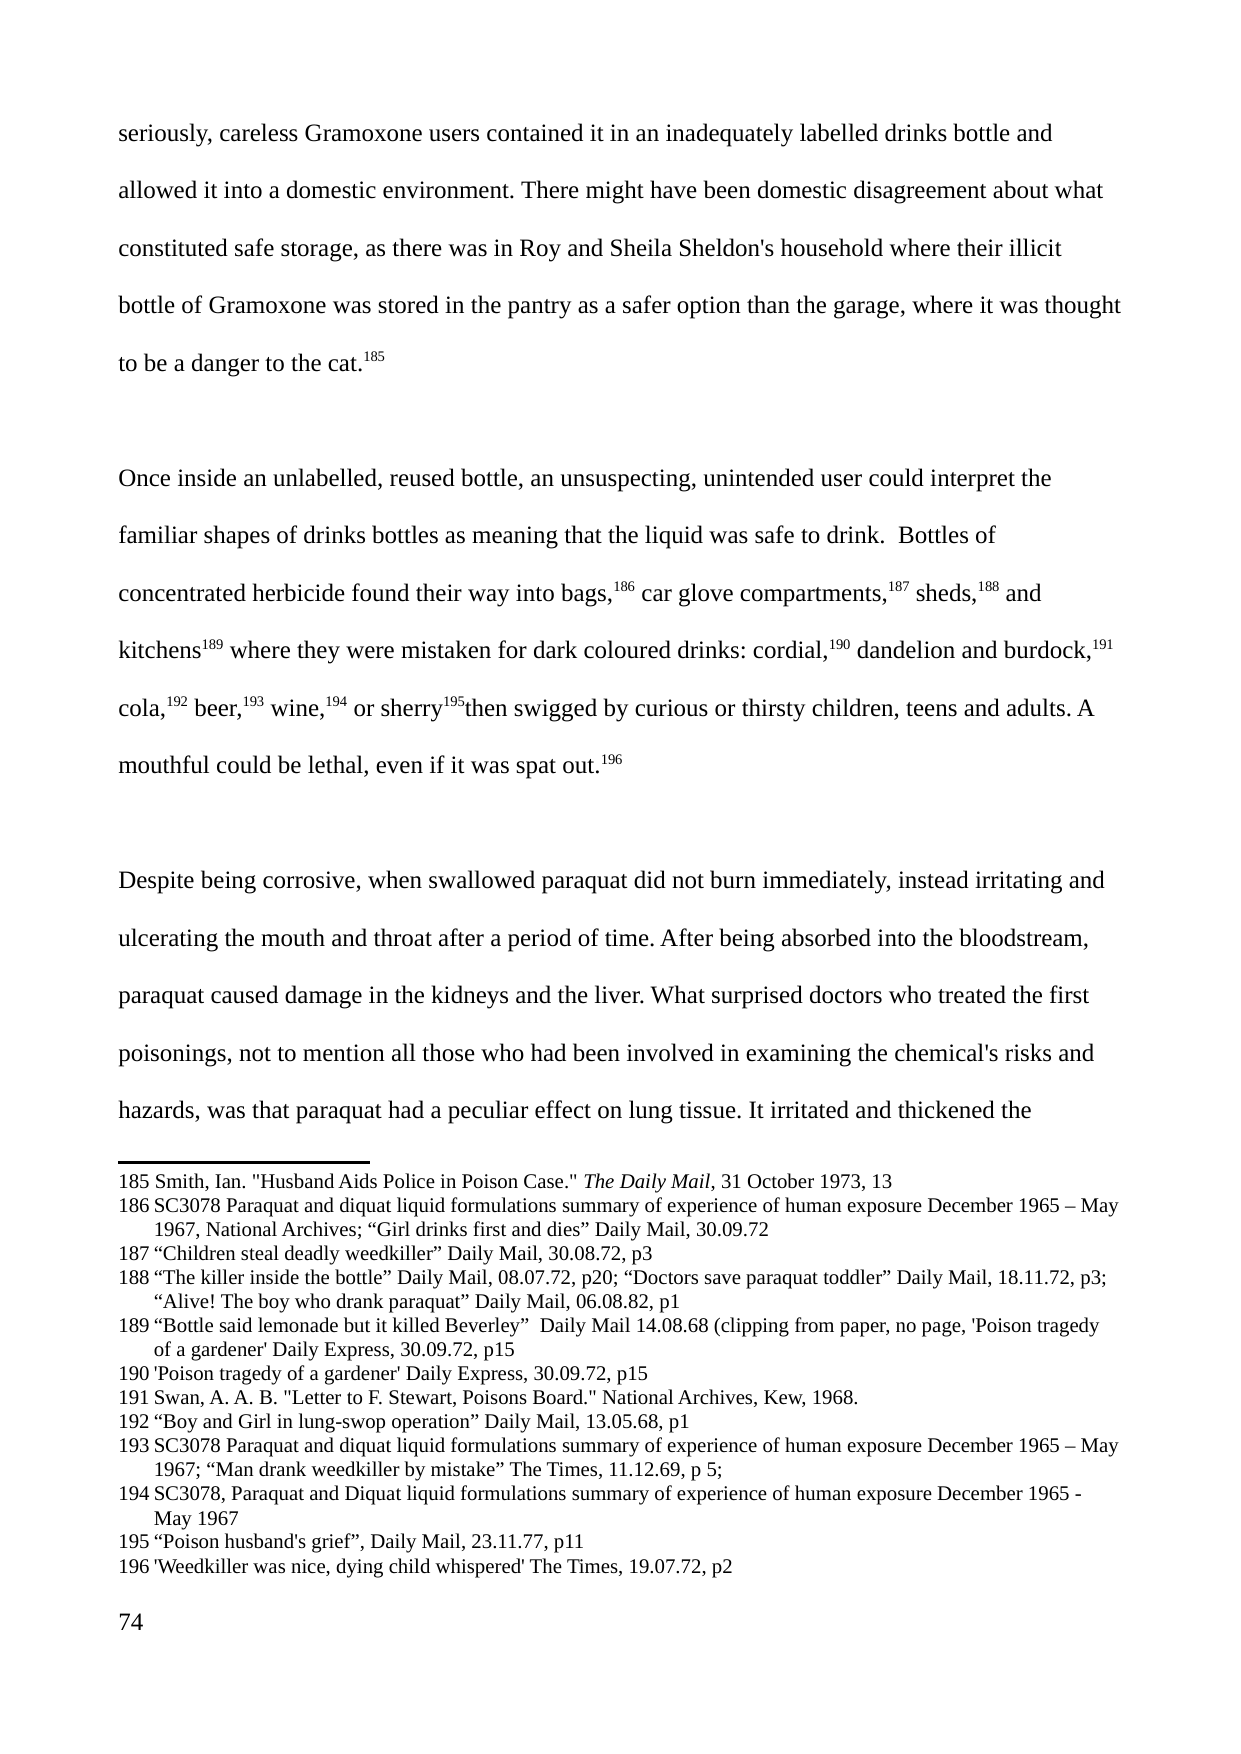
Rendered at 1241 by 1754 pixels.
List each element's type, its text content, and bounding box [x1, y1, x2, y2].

text 'Poison tragedy of a gardener' Daily Express, 30.09.72, p15 [118, 1361, 1122, 1385]
text seriously, careless Gramoxone users contained it in an inadequately labelled drinks bottle and allowed it into a domestic environment. There might have been domestic disagreement about what constituted safe storage, as there was in Roy and Sheila Sheldon's household where their illicit bottle of Gramoxone was stored in the pantry as a safer option than the garage, where it was thought to be a danger to the cat. [118, 118, 1122, 377]
text Smith, Ian. "Husband Aids Police in Poison Case." The Daily Mail, 31 October 1973, 13 [118, 1168, 1122, 1193]
text SC3078 Paraquat and diquat liquid formulations summary of experience of human exposure December 1965 – May 1967; “Man drank weedkiller by mistake” The Times, 11.12.69, p 5; [118, 1433, 1122, 1481]
text Once inside an unlabelled, reused bottle, an unsuspecting, unintended user could interpret the familiar shapes of drinks bottles as meaning that the liquid was safe to drink. Bottles of concentrated herbicide found their way into bags, car glove compartments, sheds, and kitchens where they were mistaken for dark coloured drinks: cordial, dandelion and burdock, cola, beer, wine, or sherrythen swigged by curious or thirsty children, teens and adults. A mouthful could be lethal, even if it was spat out. [118, 463, 1122, 779]
text SC3078, Paraquat and Diquat liquid formulations summary of experience of human exposure December 1965 - May 1967 [118, 1481, 1122, 1529]
text Swan, A. A. B. "Letter to F. Stewart, Poisons Board." National Archives, Kew, 1968. [118, 1385, 1122, 1409]
text “Boy and Girl in lung-swop operation” Daily Mail, 13.05.68, p1 [118, 1409, 1122, 1433]
text “The killer inside the bottle” Daily Mail, 08.07.72, p20; “Doctors save paraquat toddler” Daily Mail, 18.11.72, p3; “Alive! The boy who drank paraquat” Daily Mail, 06.08.82, p1 [118, 1265, 1122, 1313]
text SC3078 Paraquat and diquat liquid formulations summary of experience of human exposure December 1965 – May 1967, National Archives; “Girl drinks first and dies” Daily Mail, 30.09.72 [118, 1193, 1122, 1241]
text Despite being corrosive, when swallowed paraquat did not burn immediately, instead irritating and ulcerating the mouth and throat after a period of time. After being absorbed into the bloodstream, paraquat caused damage in the kidneys and the liver. What surprised doctors who treated the first poisonings, not to mention all those who had been involved in examining the chemical's risks and hazards, was that paraquat had a peculiar effect on lung tissue. It irritated and thickened the [118, 866, 1122, 1124]
text 'Weedkiller was nice, dying child whispered' The Times, 19.07.72, p2 [118, 1553, 1122, 1578]
text “Bottle said lemonade but it killed Beverley” Daily Mail 14.08.68 (clipping from paper, no page, 'Poison tragedy of a gardener' Daily Express, 30.09.72, p15 [118, 1313, 1122, 1361]
text “Children steal deadly weedkiller” Daily Mail, 30.08.72, p3 [118, 1241, 1122, 1265]
text “Poison husband's grief”, Daily Mail, 23.11.77, p11 [118, 1529, 1122, 1553]
